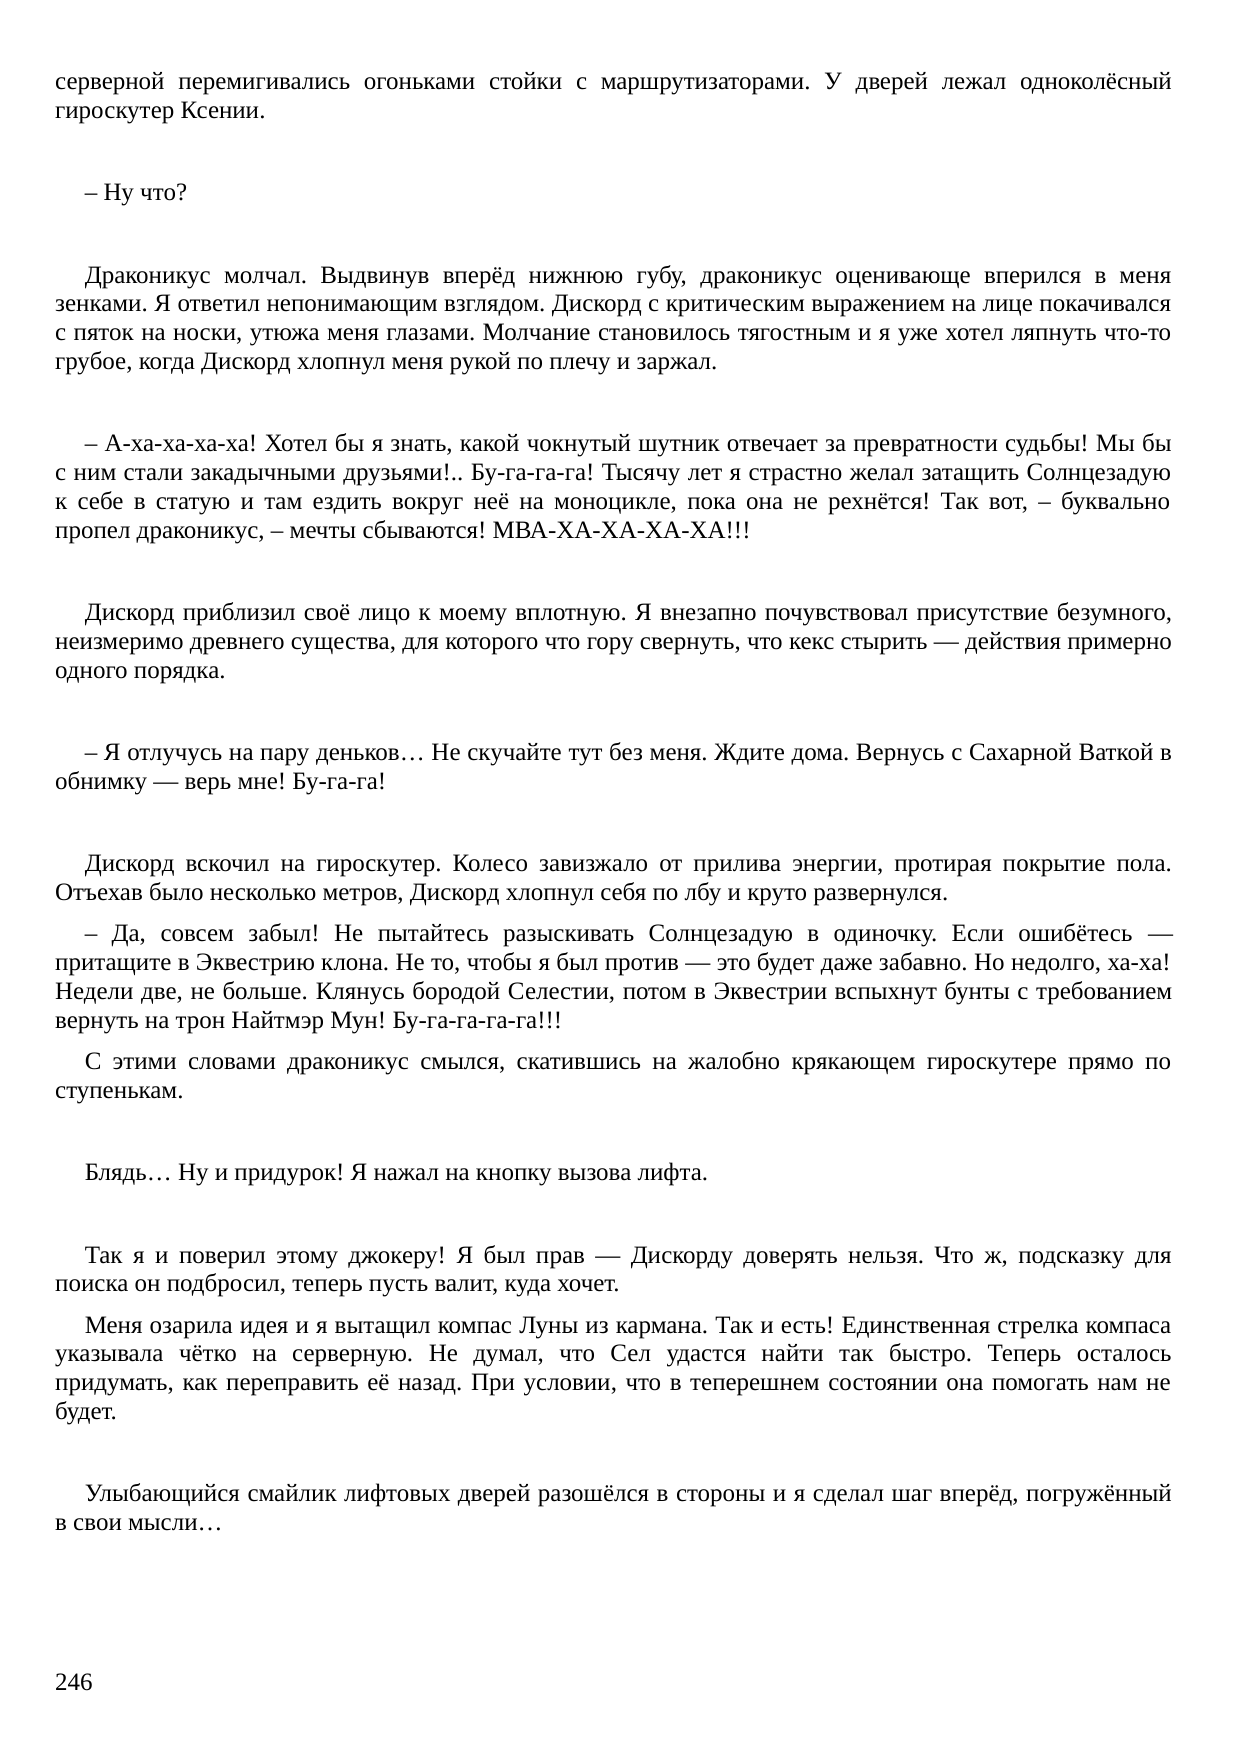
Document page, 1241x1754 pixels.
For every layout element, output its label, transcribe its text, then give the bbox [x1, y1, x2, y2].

text – А-ха-ха-ха-ха! Хотел бы я знать, какой чокнутый шутник отвечает за превратности судьбы! Мы бы с ним стали закадычными друзьями!.. Бу-га-га-га! Тысячу лет я страстно желал затащить Солнцезадую к себе в статую и там ездить вокруг неё на моноцикле, пока она не рехнётся! Так вот, – буквально пропел драконикус, – мечты сбываются! МВА-ХА-ХА-ХА-ХА!!! [55, 428, 1173, 543]
text С этими словами драконикус смылся, скатившись на жалобно крякающем гироскутере прямо по ступенькам. [55, 1046, 1173, 1103]
text Меня озарила идея и я вытащил компас Луны из кармана. Так и есть! Единственная стрелка компаса указывала чётко на серверную. Не думал, что Сел удастся найти так быстро. Теперь осталось придумать, как переправить её назад. При условии, что в теперешнем состоянии она помогать нам не будет. [55, 1310, 1173, 1425]
text Дискорд вскочил на гироскутер. Колесо завизжало от прилива энергии, протирая покрытие пола. Отъехав было несколько метров, Дискорд хлопнул себя по лбу и круто развернулся. [55, 848, 1173, 906]
text – Ну что? [55, 177, 1173, 206]
text Драконикус молчал. Выдвинув вперёд нижнюю губу, драконикус оценивающе вперился в меня зенками. Я ответил непонимающим взглядом. Дискорд с критическим выражением на лице покачивался с пяток на носки, утюжа меня глазами. Молчание становилось тягостным и я уже хотел ляпнуть что-то грубое, когда Дискорд хлопнул меня рукой по плечу и заржал. [55, 260, 1173, 375]
text Дискорд приблизил своё лицо к моему вплотную. Я внезапно почувствовал присутствие безумного, неизмеримо древнего существа, для которого что гору свернуть, что кекс стырить — действия примерно одного порядка. [55, 597, 1173, 683]
text серверной перемигивались огоньками стойки с маршрутизаторами. У дверей лежал одноколёсный гироскутер Ксении. [55, 66, 1173, 123]
text Улыбающийся смайлик лифтовых дверей разошёлся в стороны и я сделал шаг вперёд, погружённый в свои мысли… [55, 1478, 1173, 1536]
text – Да, совсем забыл! Не пытайтесь разыскивать Солнцезадую в одиночку. Если ошибётесь — притащите в Эквестрию клона. Не то, чтобы я был против — это будет даже забавно. Но недолго, ха-ха! Недели две, не больше. Клянусь бородой Селестии, потом в Эквестрии вспыхнут бунты с требованием вернуть на трон Найтмэр Мун! Бу-га-га-га-га!!! [55, 918, 1173, 1033]
text Так я и поверил этому джокеру! Я был прав — Дискорду доверять нельзя. Что ж, подсказку для поиска он подбросил, теперь пусть валит, куда хочет. [55, 1240, 1173, 1297]
text Блядь… Ну и придурок! Я нажал на кнопку вызова лифта. [55, 1157, 1173, 1186]
text – Я отлучусь на пару деньков… Не скучайте тут без меня. Ждите дома. Вернусь с Сахарной Ваткой в обнимку — верь мне! Бу-га-га! [55, 737, 1173, 795]
